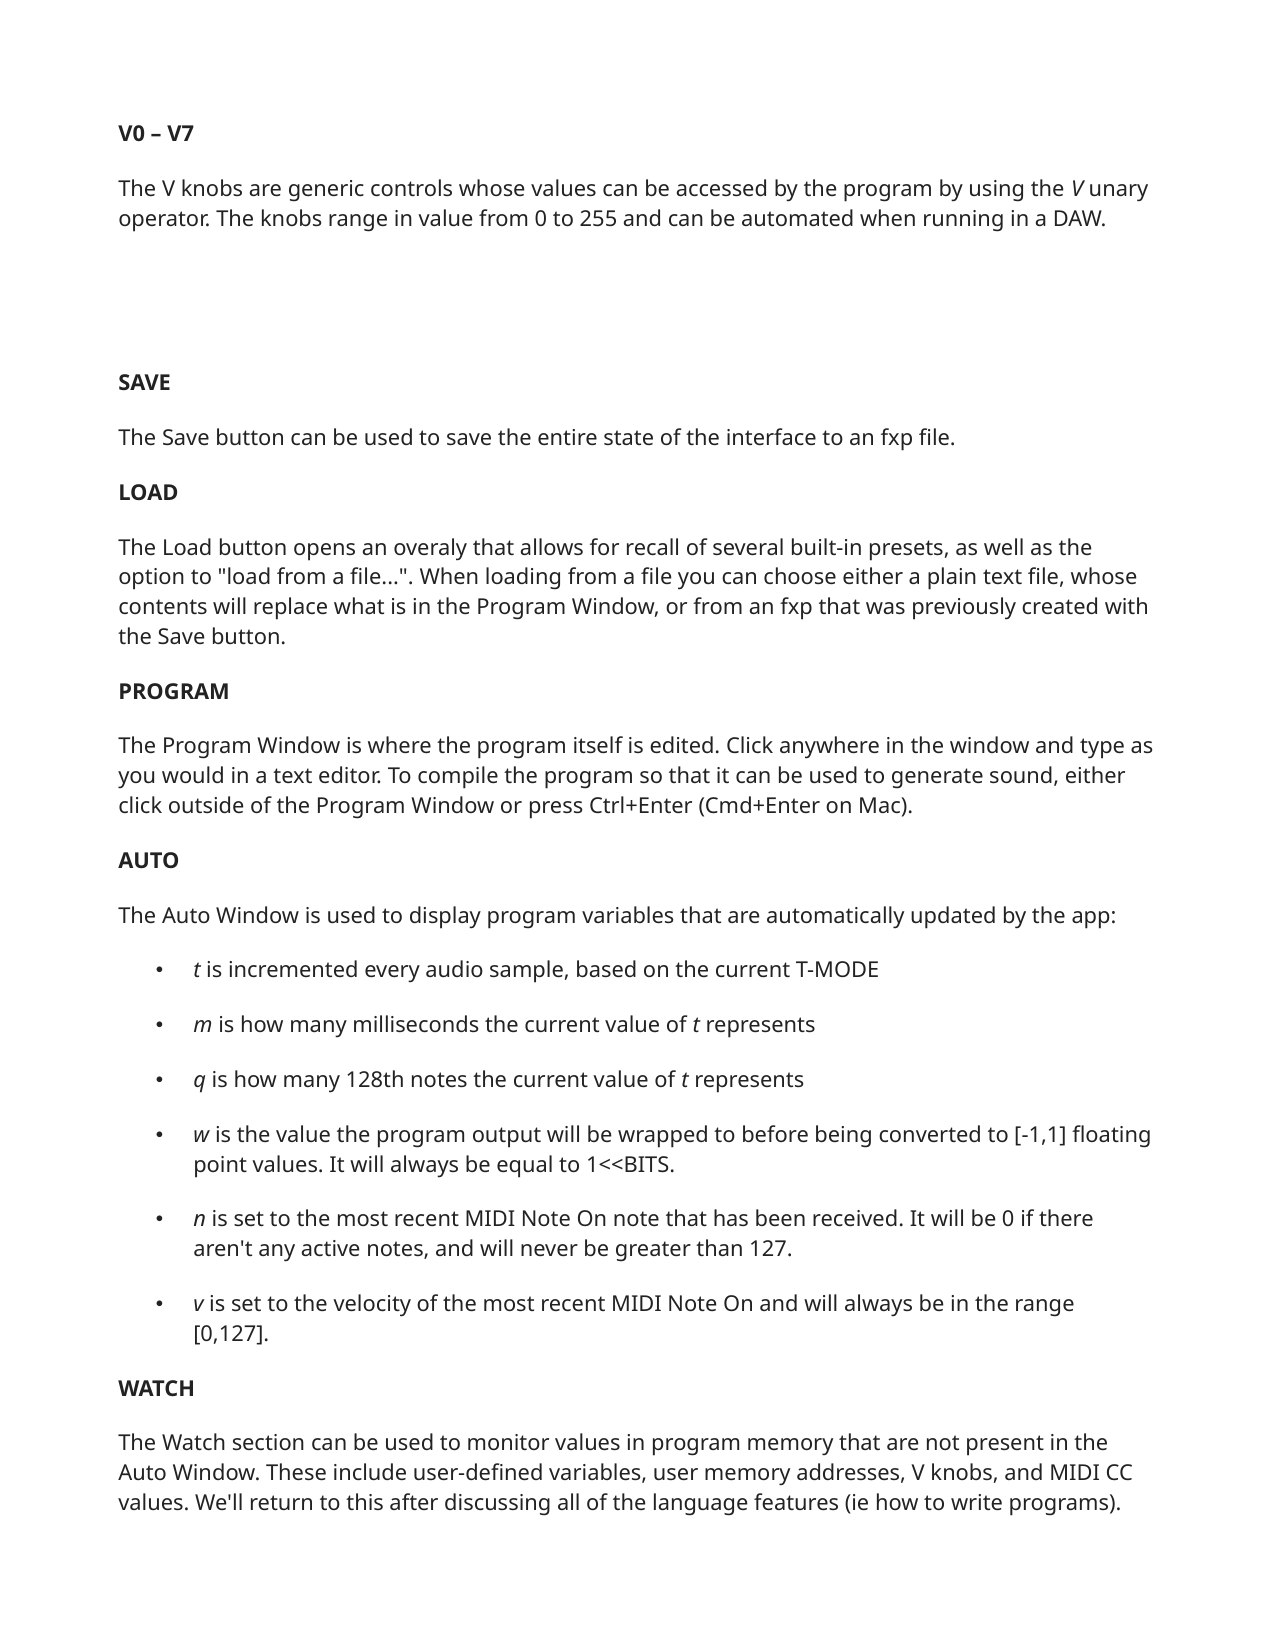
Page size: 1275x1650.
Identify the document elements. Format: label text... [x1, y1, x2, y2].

list w is the value the program output will be wrapped to before being converted to [-1,1] floating point values. It will always be equal to 1<<BITS. [156, 1119, 1157, 1178]
text V0 – V7 [118, 118, 1157, 148]
list q is how many 128th notes the current value of t represents [156, 1064, 1157, 1094]
text The Save button can be used to save the entire state of the interface to an fxp file. [118, 422, 1157, 452]
text PROGRAM [118, 676, 1157, 705]
list n is set to the most recent MIDI Note On note that has been received. It will be 0 if there aren't any active notes, and will never be greater than 127. [156, 1203, 1157, 1263]
text The Program Window is where the program itself is edited. Click anywhere in the window and type as you would in a text editor. To compile the program so that it can be used to generate sound, either click outside of the Program Window or press Ctrl+Enter (Cmd+Enter on Mac). [118, 730, 1157, 820]
text The Load button opens an overaly that allows for recall of several built-in presets, as well as the option to "load from a file...". When loading from a file you can choose either a plain text file, whose contents will replace what is in the Program Window, or from an fxp that was previously created with the Save button. [118, 531, 1157, 651]
text The V knobs are generic controls whose values can be accessed by the program by using the V unary operator. The knobs range in value from 0 to 255 and can be automated when running in a DAW. [118, 173, 1157, 232]
text WATCH [118, 1372, 1157, 1402]
text The Watch section can be used to monitor values in program memory that are not present in the Auto Window. These include user-defined variables, user memory addresses, V knobs, and MIDI CC values. We'll return to this after discussing all of the language features (ie how to write programs). [118, 1427, 1157, 1517]
list m is how many milliseconds the current value of t represents [156, 1009, 1157, 1039]
text LOAD [118, 477, 1157, 506]
text AUTO [118, 845, 1157, 874]
text The Auto Window is used to display program variables that are automatically updated by the app: [118, 899, 1157, 929]
text SAVE [118, 367, 1157, 397]
list v is set to the velocity of the most recent MIDI Note On and will always be in the range [0,127]. [156, 1288, 1157, 1347]
list t is incremented every audio sample, based on the current T-MODE [156, 954, 1157, 984]
